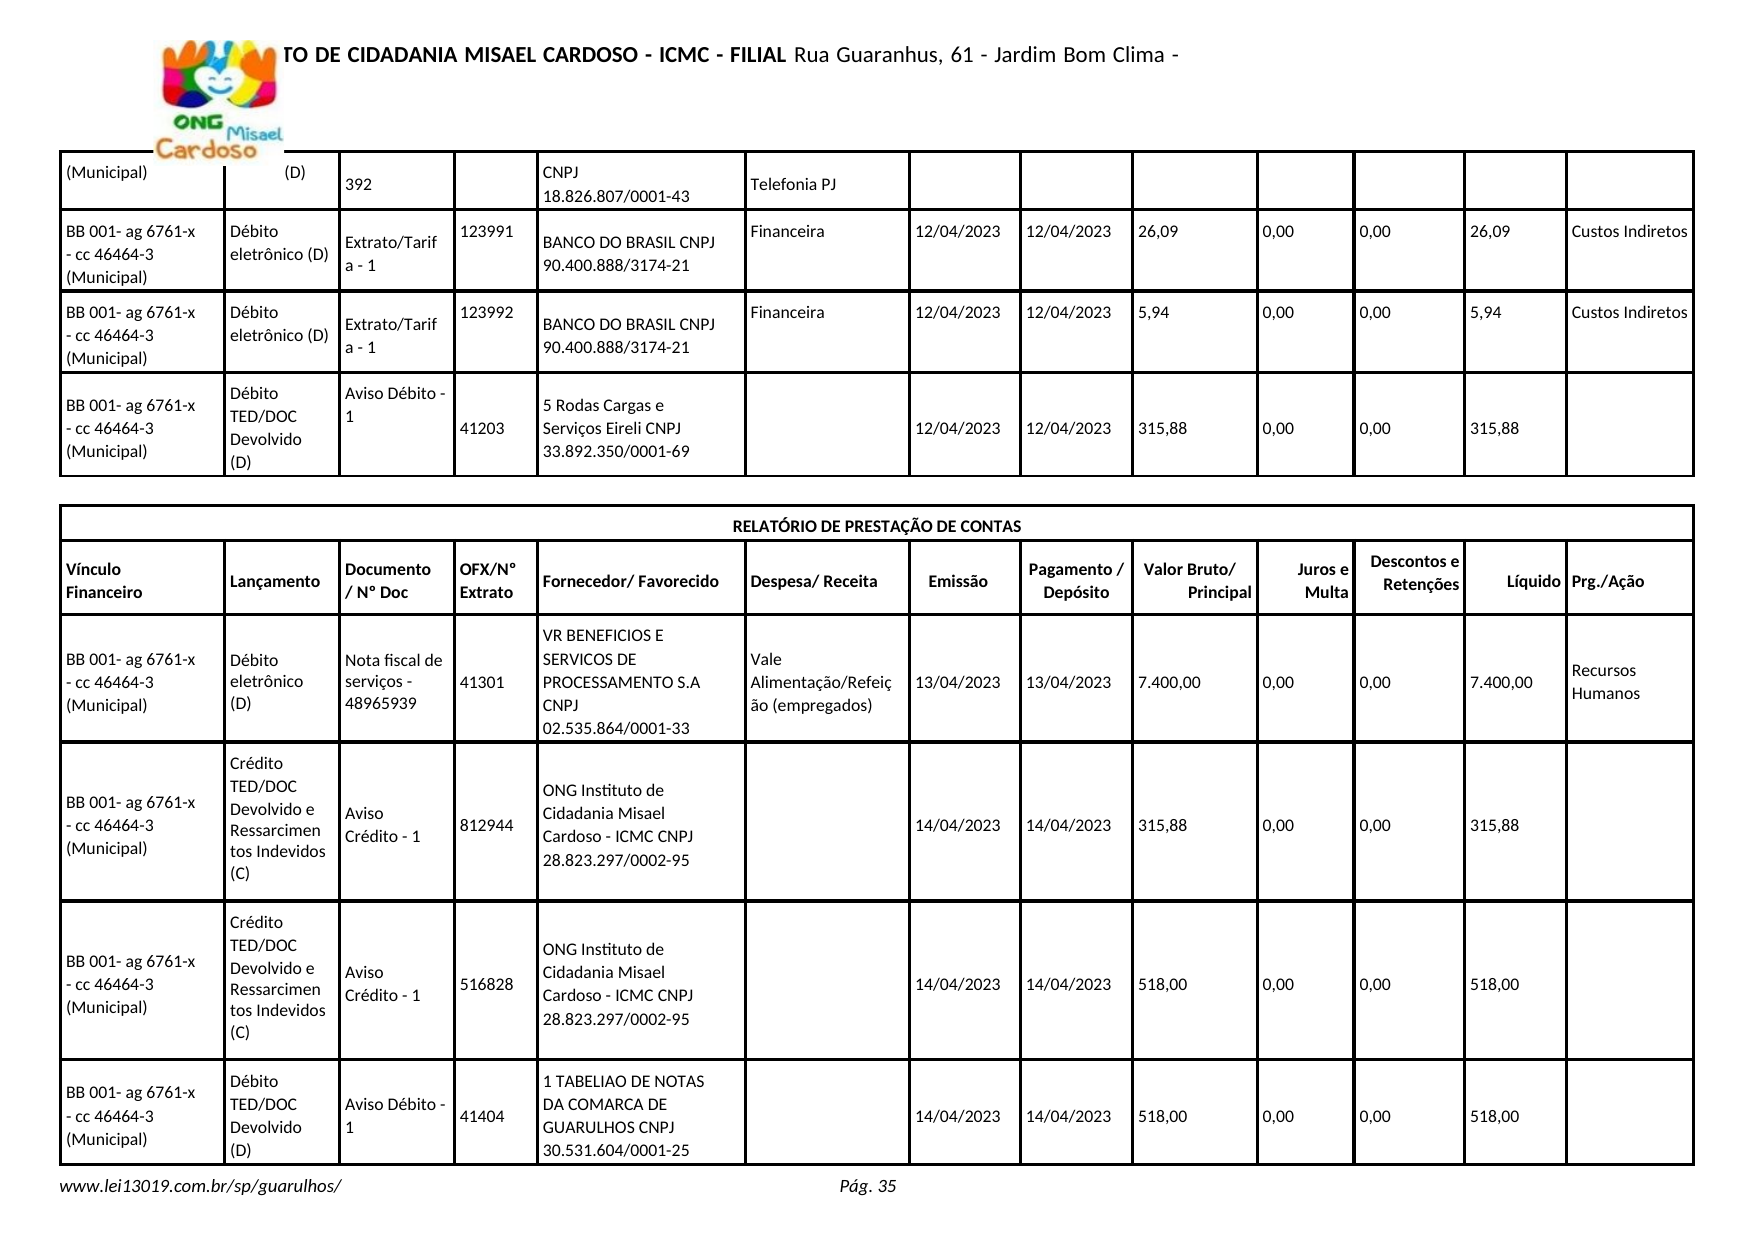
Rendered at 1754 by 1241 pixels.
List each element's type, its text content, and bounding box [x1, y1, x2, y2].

table_cell 14/04/2023 [911, 903, 1019, 1058]
table_cell 315,88 [1134, 374, 1256, 475]
table_cell 0,00 [1259, 1061, 1352, 1163]
table_cell CNPJ 18.826.807/0001-43 [539, 153, 744, 208]
table_cell Valor Bruto/ Principal [1134, 542, 1256, 613]
table_cell [911, 153, 1019, 208]
table_cell Aviso Crédito - 1 [341, 903, 453, 1058]
table_cell 14/04/2023 [1022, 1061, 1131, 1163]
table_cell [1134, 153, 1256, 208]
table_cell 0,00 [1259, 211, 1352, 289]
table_cell 0,00 [1259, 744, 1352, 899]
table_cell [1568, 903, 1692, 1058]
table_cell Emissão [911, 542, 1019, 613]
table_cell Crédito TED/DOC Devolvido e Ressarcimen tos Indevidos (C) [226, 744, 338, 899]
table_cell Fornecedor/ Favorecido [539, 542, 744, 613]
table_cell Telefonia PJ [747, 153, 908, 208]
table_cell Documento / Nº Doc [341, 542, 453, 613]
table_cell BANCO DO BRASIL CNPJ 90.400.888/3174-21 [539, 293, 744, 371]
table_cell 392 [341, 153, 453, 208]
table_cell Débito eletrônico (D) [226, 616, 338, 740]
table_cell 5 Rodas Cargas e Serviços Eireli CNPJ 33.892.350/0001-69 [539, 374, 744, 475]
table_cell (D) [226, 153, 338, 208]
table_cell [456, 153, 536, 208]
table_cell 14/04/2023 [1022, 903, 1131, 1058]
table_cell [747, 374, 908, 475]
table_cell BB 001- ag 6761-x - cc 46464-3 (Municipal) [62, 211, 223, 289]
table_cell BB 001- ag 6761-x - cc 46464-3 (Municipal) [62, 293, 223, 371]
table_cell Financeira [747, 293, 908, 371]
table_cell 5,94 [1466, 293, 1565, 371]
table_cell Líquido [1466, 542, 1565, 613]
table_cell OFX/Nº Extrato [456, 542, 536, 613]
table_cell [747, 1061, 908, 1163]
table_cell 0,00 [1356, 1061, 1463, 1163]
table_cell 0,00 [1259, 293, 1352, 371]
table_cell 315,88 [1466, 744, 1565, 899]
table_cell Nota fiscal de serviços - 48965939 [341, 616, 453, 740]
table_cell Custos Indiretos [1568, 293, 1692, 371]
table_cell 14/04/2023 [911, 744, 1019, 899]
table_cell 315,88 [1134, 744, 1256, 899]
table_cell 0,00 [1356, 903, 1463, 1058]
table_cell 26,09 [1134, 211, 1256, 289]
table_cell 0,00 [1356, 744, 1463, 899]
table_cell Descontos e Retenções [1356, 542, 1463, 613]
table_cell 518,00 [1466, 1061, 1565, 1163]
table_cell 0,00 [1259, 616, 1352, 740]
table_cell Débito TED/DOC Devolvido (D) [226, 1061, 338, 1163]
table_cell [1356, 153, 1463, 208]
table_cell Extrato/Tarif a - 1 [341, 293, 453, 371]
table_cell 41203 [456, 374, 536, 475]
table_cell 12/04/2023 [911, 211, 1019, 289]
table_cell [1568, 153, 1692, 208]
table_cell 0,00 [1259, 903, 1352, 1058]
table_cell Pagamento / Depósito [1022, 542, 1131, 613]
table_cell Lançamento [226, 542, 338, 613]
table_cell 1 TABELIAO DE NOTAS DA COMARCA DE GUARULHOS CNPJ 30.531.604/0001-25 [539, 1061, 744, 1163]
table_cell Aviso Débito - 1 [341, 1061, 453, 1163]
table_cell 14/04/2023 [911, 1061, 1019, 1163]
table_cell BB 001- ag 6761-x - cc 46464-3 (Municipal) [62, 903, 223, 1058]
table_cell 812944 [456, 744, 536, 899]
table_cell 516828 [456, 903, 536, 1058]
table_cell [1022, 153, 1131, 208]
table_cell BANCO DO BRASIL CNPJ 90.400.888/3174-21 [539, 211, 744, 289]
table_cell [747, 903, 908, 1058]
table_cell [1568, 744, 1692, 899]
table_cell Extrato/Tarif a - 1 [341, 211, 453, 289]
table_cell Juros e Multa [1259, 542, 1352, 613]
table_cell 26,09 [1466, 211, 1565, 289]
table_cell 518,00 [1134, 903, 1256, 1058]
table_cell ONG Instituto de Cidadania Misael Cardoso - ICMC CNPJ 28.823.297/0002-95 [539, 744, 744, 899]
table_cell 12/04/2023 [911, 293, 1019, 371]
table_cell 518,00 [1466, 903, 1565, 1058]
table_cell VR BENEFICIOS E SERVICOS DE PROCESSAMENTO S.A CNPJ 02.535.864/0001-33 [539, 616, 744, 740]
table_cell Débito TED/DOC Devolvido (D) [226, 374, 338, 475]
table_cell 0,00 [1259, 374, 1352, 475]
table_cell 7.400,00 [1134, 616, 1256, 740]
table_cell BB 001- ag 6761-x - cc 46464-3 (Municipal) [62, 744, 223, 899]
table_cell 315,88 [1466, 374, 1565, 475]
table_cell 0,00 [1356, 211, 1463, 289]
table_cell 12/04/2023 [1022, 211, 1131, 289]
table_cell [1568, 1061, 1692, 1163]
table_cell 12/04/2023 [1022, 374, 1131, 475]
table_cell [1568, 374, 1692, 475]
table_cell Despesa/ Receita [747, 542, 908, 613]
table_cell 12/04/2023 [1022, 293, 1131, 371]
table_cell 0,00 [1356, 293, 1463, 371]
table_cell Prg./Ação [1568, 542, 1692, 613]
table_cell 5,94 [1134, 293, 1256, 371]
table_cell Custos Indiretos [1568, 211, 1692, 289]
table_cell 13/04/2023 [1022, 616, 1131, 740]
table_cell Vínculo Financeiro [62, 542, 223, 613]
table_cell BB 001- ag 6761-x - cc 46464-3 (Municipal) [62, 616, 223, 740]
table_cell 0,00 [1356, 374, 1463, 475]
table_cell BB 001- ag 6761-x - cc 46464-3 (Municipal) [62, 1061, 223, 1163]
table_cell Crédito TED/DOC Devolvido e Ressarcimen tos Indevidos (C) [226, 903, 338, 1058]
table_cell 12/04/2023 [911, 374, 1019, 475]
table_cell 518,00 [1134, 1061, 1256, 1163]
table_cell Vale Alimentação/Refeiç ão (empregados) [747, 616, 908, 740]
table_cell 14/04/2023 [1022, 744, 1131, 899]
table_cell 41301 [456, 616, 536, 740]
table_cell ONG Instituto de Cidadania Misael Cardoso - ICMC CNPJ 28.823.297/0002-95 [539, 903, 744, 1058]
table_cell [1466, 153, 1565, 208]
table_cell 41404 [456, 1061, 536, 1163]
table_cell 123992 [456, 293, 536, 371]
table_cell 0,00 [1356, 616, 1463, 740]
table_cell 7.400,00 [1466, 616, 1565, 740]
table_cell Recursos Humanos [1568, 616, 1692, 740]
table_cell [747, 744, 908, 899]
table_header RELATÓRIO DE PRESTAÇÃO DE CONTAS [62, 507, 1692, 539]
table_cell Aviso Débito - 1 [341, 374, 453, 475]
table_cell 123991 [456, 211, 536, 289]
table_cell Financeira [747, 211, 908, 289]
table_cell BB 001- ag 6761-x - cc 46464-3 (Municipal) [62, 374, 223, 475]
table_cell 13/04/2023 [911, 616, 1019, 740]
table_cell Débito eletrônico (D) [226, 211, 338, 289]
table_cell Débito eletrônico (D) [226, 293, 338, 371]
table_cell Aviso Crédito - 1 [341, 744, 453, 899]
table_cell (Municipal) [62, 153, 223, 208]
table_cell [1259, 153, 1352, 208]
